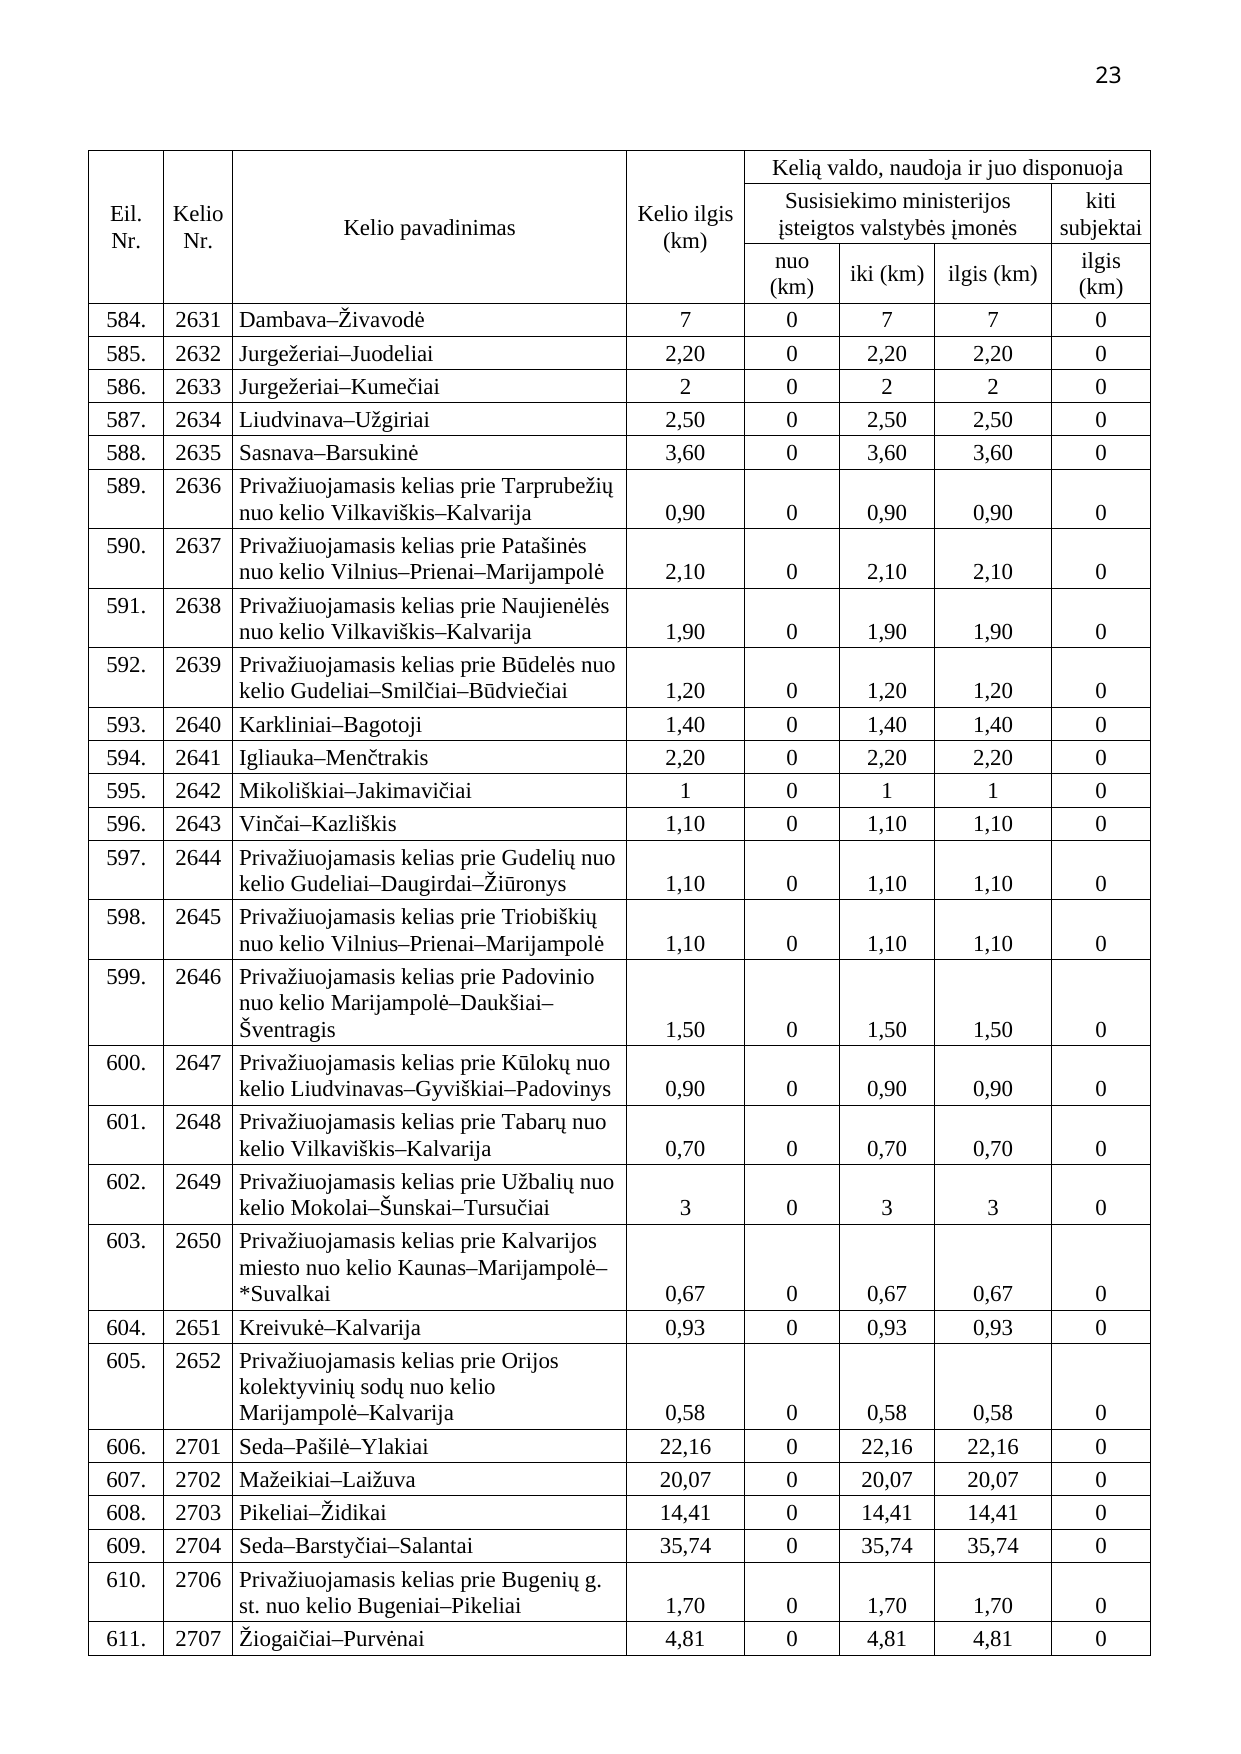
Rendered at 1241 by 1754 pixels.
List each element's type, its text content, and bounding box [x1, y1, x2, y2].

table_cell 590. [89, 529, 163, 588]
table_cell 2 [840, 370, 934, 402]
table_cell 2640 [164, 708, 232, 740]
table_cell nuo (km) [745, 244, 839, 302]
table_cell 0,90 [935, 470, 1051, 528]
table_cell Privažiuojamasis kelias prie Orijos kolektyvinių sodų nuo kelio Marijampolė–Kalvarija [233, 1344, 626, 1429]
table_cell 2633 [164, 370, 232, 402]
table_cell Seda–Pašilė–Ylakiai [233, 1430, 626, 1462]
table_cell 4,81 [935, 1622, 1051, 1654]
table_cell 0 [745, 741, 839, 773]
table_cell 2651 [164, 1311, 232, 1343]
table_cell 2 [935, 370, 1051, 402]
table_cell 2652 [164, 1344, 232, 1429]
table_cell 0 [745, 1530, 839, 1562]
table_cell 1,40 [935, 708, 1051, 740]
table_cell 0,93 [840, 1311, 934, 1343]
table_cell 20,07 [935, 1463, 1051, 1495]
table_cell kiti subjektai [1052, 184, 1150, 243]
table_cell 2701 [164, 1430, 232, 1462]
table_cell 0 [745, 960, 839, 1045]
table_cell 2,20 [627, 741, 744, 773]
table_cell Privažiuojamasis kelias prie Bugenių g. st. nuo kelio Bugeniai–Pikeliai [233, 1563, 626, 1621]
table_cell 2,20 [840, 741, 934, 773]
table_cell 0,70 [840, 1106, 934, 1164]
table_cell 2647 [164, 1046, 232, 1104]
table_cell 35,74 [840, 1530, 934, 1562]
table_header Kelio pavadinimas [233, 151, 626, 302]
table_cell 609. [89, 1530, 163, 1562]
table_cell 2641 [164, 741, 232, 773]
table_cell 2642 [164, 774, 232, 807]
table_cell 0 [1052, 370, 1150, 402]
table_cell 0 [745, 1344, 839, 1429]
table_cell iki (km) [840, 244, 934, 302]
table_cell 0 [1052, 1225, 1150, 1309]
table_cell 2649 [164, 1165, 232, 1224]
table_cell 2,50 [627, 403, 744, 435]
table_cell 1,90 [840, 589, 934, 647]
table_cell 2,20 [935, 741, 1051, 773]
table_cell Privažiuojamasis kelias prie Padovinio nuo kelio Marijampolė–Daukšiai–Šventragis [233, 960, 626, 1045]
table_cell 1,20 [840, 648, 934, 707]
table_cell 0 [1052, 403, 1150, 435]
table_cell Jurgežeriai–Kumečiai [233, 370, 626, 402]
table_cell 0 [745, 370, 839, 402]
table_cell 0 [745, 337, 839, 369]
table_cell 584. [89, 304, 163, 336]
table_cell Kreivukė–Kalvarija [233, 1311, 626, 1343]
table_cell 2,50 [840, 403, 934, 435]
table_cell 0,90 [840, 1046, 934, 1104]
table_cell Mažeikiai–Laižuva [233, 1463, 626, 1495]
table_cell 601. [89, 1106, 163, 1164]
table_cell 0,58 [840, 1344, 934, 1429]
table_cell 608. [89, 1496, 163, 1528]
table_cell 1,50 [935, 960, 1051, 1045]
table_cell Privažiuojamasis kelias prie Kalvarijos miesto nuo kelio Kaunas–Marijampolė–*Suvalkai [233, 1225, 626, 1309]
table_cell Žiogaičiai–Purvėnai [233, 1622, 626, 1654]
table_cell 0,70 [627, 1106, 744, 1164]
table_cell 599. [89, 960, 163, 1045]
table_cell 0 [745, 1225, 839, 1309]
table_cell Dambava–Živavodė [233, 304, 626, 336]
table_cell 0 [1052, 589, 1150, 647]
table_cell Privažiuojamasis kelias prie Tabarų nuo kelio Vilkaviškis–Kalvarija [233, 1106, 626, 1164]
table_cell 606. [89, 1430, 163, 1462]
table_cell Privažiuojamasis kelias prie Tarprubežių nuo kelio Vilkaviškis–Kalvarija [233, 470, 626, 528]
table_cell 0,67 [840, 1225, 934, 1309]
table_cell 0 [1052, 1430, 1150, 1462]
table_cell 0 [1052, 808, 1150, 840]
table_cell 35,74 [935, 1530, 1051, 1562]
table_cell 1,10 [627, 808, 744, 840]
table_cell 1,50 [840, 960, 934, 1045]
table_cell 14,41 [935, 1496, 1051, 1528]
table_cell 1,90 [935, 589, 1051, 647]
table_cell 2632 [164, 337, 232, 369]
table_cell 0 [745, 648, 839, 707]
table_cell 4,81 [627, 1622, 744, 1654]
table_cell 2 [627, 370, 744, 402]
table_cell Privažiuojamasis kelias prie Naujienėlės nuo kelio Vilkaviškis–Kalvarija [233, 589, 626, 647]
table_cell 0 [1052, 741, 1150, 773]
table_cell 0 [1052, 1165, 1150, 1224]
table_cell 2645 [164, 900, 232, 959]
table_cell 0 [745, 1496, 839, 1528]
table_cell 0 [1052, 337, 1150, 369]
table_cell 1,10 [935, 900, 1051, 959]
table_cell Seda–Barstyčiai–Salantai [233, 1530, 626, 1562]
table_cell 1,40 [627, 708, 744, 740]
table_cell 0 [1052, 436, 1150, 468]
table_cell 0 [1052, 1496, 1150, 1528]
table_cell 0,70 [935, 1106, 1051, 1164]
table_cell 0 [745, 1311, 839, 1343]
table_cell 4,81 [840, 1622, 934, 1654]
table_cell 1,10 [840, 808, 934, 840]
table_cell 594. [89, 741, 163, 773]
table_cell 0 [1052, 841, 1150, 899]
table_cell 0 [1052, 960, 1150, 1045]
table_cell 592. [89, 648, 163, 707]
table_cell 2636 [164, 470, 232, 528]
table_cell 1,10 [935, 841, 1051, 899]
table_cell Liudvinava–Užgiriai [233, 403, 626, 435]
table_cell 2634 [164, 403, 232, 435]
table_cell 2639 [164, 648, 232, 707]
table_header Kelio ilgis (km) [627, 151, 744, 302]
table_cell 0 [745, 1430, 839, 1462]
table_cell Susisiekimo ministerijos įsteigtos valstybės įmonės [745, 184, 1051, 243]
table_cell 0,58 [627, 1344, 744, 1429]
table_cell 0 [745, 900, 839, 959]
table_cell 0 [1052, 774, 1150, 807]
table_cell 0 [745, 1165, 839, 1224]
table_cell 20,07 [627, 1463, 744, 1495]
table_cell 602. [89, 1165, 163, 1224]
table_cell 0 [745, 470, 839, 528]
table_cell 3,60 [935, 436, 1051, 468]
table_cell 600. [89, 1046, 163, 1104]
table_cell 589. [89, 470, 163, 528]
table_cell 2,50 [935, 403, 1051, 435]
table_cell 7 [627, 304, 744, 336]
table_cell 1,10 [840, 841, 934, 899]
table_cell 1,10 [627, 841, 744, 899]
table_cell 1,20 [935, 648, 1051, 707]
table_cell Jurgežeriai–Juodeliai [233, 337, 626, 369]
table_cell 607. [89, 1463, 163, 1495]
table_cell Mikoliškiai–Jakimavičiai [233, 774, 626, 807]
table_cell 0 [1052, 900, 1150, 959]
table_cell 2704 [164, 1530, 232, 1562]
table_cell 0 [1052, 1046, 1150, 1104]
table_cell 597. [89, 841, 163, 899]
table_cell 22,16 [840, 1430, 934, 1462]
table_cell 611. [89, 1622, 163, 1654]
table_cell 0 [745, 708, 839, 740]
table_cell 1 [627, 774, 744, 807]
table_cell 0,90 [627, 470, 744, 528]
table_cell Privažiuojamasis kelias prie Užbalių nuo kelio Mokolai–Šunskai–Tursučiai [233, 1165, 626, 1224]
table_cell 14,41 [627, 1496, 744, 1528]
table_cell 0,93 [627, 1311, 744, 1343]
table_cell 3 [840, 1165, 934, 1224]
table_cell 0 [1052, 1311, 1150, 1343]
table_cell Privažiuojamasis kelias prie Triobiškių nuo kelio Vilnius–Prienai–Marijampolė [233, 900, 626, 959]
table_cell 2643 [164, 808, 232, 840]
table_cell 0 [745, 304, 839, 336]
table_cell 1,70 [935, 1563, 1051, 1621]
table_cell 1,10 [627, 900, 744, 959]
table_header Kelio Nr. [164, 151, 232, 302]
table_cell 0 [745, 1463, 839, 1495]
table_cell 0 [745, 808, 839, 840]
table_cell Karkliniai–Bagotoji [233, 708, 626, 740]
table_cell 3,60 [840, 436, 934, 468]
table_cell 2,10 [627, 529, 744, 588]
table_cell 1,10 [840, 900, 934, 959]
table_cell 2703 [164, 1496, 232, 1528]
table_cell 0 [745, 436, 839, 468]
table_cell 0 [745, 1563, 839, 1621]
table_cell 605. [89, 1344, 163, 1429]
table_cell Privažiuojamasis kelias prie Patašinės nuo kelio Vilnius–Prienai–Marijampolė [233, 529, 626, 588]
table_cell 0,90 [627, 1046, 744, 1104]
table_cell 2702 [164, 1463, 232, 1495]
table_cell 2650 [164, 1225, 232, 1309]
table_cell 2707 [164, 1622, 232, 1654]
table_cell 587. [89, 403, 163, 435]
table_cell 1,50 [627, 960, 744, 1045]
table_cell 0 [745, 1622, 839, 1654]
table_cell 0 [1052, 1463, 1150, 1495]
table_cell ilgis (km) [1052, 244, 1150, 302]
table_cell 1,70 [840, 1563, 934, 1621]
table_cell 2706 [164, 1563, 232, 1621]
table_cell 22,16 [935, 1430, 1051, 1462]
table_cell Privažiuojamasis kelias prie Kūlokų nuo kelio Liudvinavas–Gyviškiai–Padovinys [233, 1046, 626, 1104]
table_cell 2648 [164, 1106, 232, 1164]
table_cell 588. [89, 436, 163, 468]
table_cell 2,10 [840, 529, 934, 588]
table_cell 0 [745, 589, 839, 647]
table_cell 0 [1052, 648, 1150, 707]
table_cell 2,20 [935, 337, 1051, 369]
table_cell 2,20 [840, 337, 934, 369]
table_cell 0 [1052, 470, 1150, 528]
table_cell 0 [1052, 708, 1150, 740]
table_cell 0 [745, 1046, 839, 1104]
table_cell 1,40 [840, 708, 934, 740]
table_cell 0,90 [840, 470, 934, 528]
table_cell 1,70 [627, 1563, 744, 1621]
table_cell 1 [935, 774, 1051, 807]
table_cell 0 [1052, 304, 1150, 336]
table_cell 0,93 [935, 1311, 1051, 1343]
table_cell 1 [840, 774, 934, 807]
table_cell 2637 [164, 529, 232, 588]
table_cell 2631 [164, 304, 232, 336]
table_cell 595. [89, 774, 163, 807]
table_cell 0 [745, 1106, 839, 1164]
table_cell 596. [89, 808, 163, 840]
table_cell Vinčai–Kazliškis [233, 808, 626, 840]
table_cell 0 [1052, 1563, 1150, 1621]
table_cell 7 [840, 304, 934, 336]
table_cell 1,10 [935, 808, 1051, 840]
table_header Kelią valdo, naudoja ir juo disponuoja [745, 151, 1150, 183]
table_cell 2,20 [627, 337, 744, 369]
table_cell 0 [1052, 1344, 1150, 1429]
table_cell Igliauka–Menčtrakis [233, 741, 626, 773]
table_header Eil. Nr. [89, 151, 163, 302]
table_cell 0,90 [935, 1046, 1051, 1104]
table_cell 1,20 [627, 648, 744, 707]
table_cell 0,67 [627, 1225, 744, 1309]
table_cell 604. [89, 1311, 163, 1343]
table_cell 0,58 [935, 1344, 1051, 1429]
table_cell 598. [89, 900, 163, 959]
table_cell 585. [89, 337, 163, 369]
table_cell 586. [89, 370, 163, 402]
table_cell 0 [1052, 1106, 1150, 1164]
table_cell 0 [745, 774, 839, 807]
table_cell 2638 [164, 589, 232, 647]
table_cell 0,67 [935, 1225, 1051, 1309]
table_cell Privažiuojamasis kelias prie Gudelių nuo kelio Gudeliai–Daugirdai–Žiūronys [233, 841, 626, 899]
table_cell 0 [745, 403, 839, 435]
table_cell 20,07 [840, 1463, 934, 1495]
table_cell Pikeliai–Židikai [233, 1496, 626, 1528]
table_cell 2635 [164, 436, 232, 468]
table_cell 610. [89, 1563, 163, 1621]
table_cell 14,41 [840, 1496, 934, 1528]
table_cell 2644 [164, 841, 232, 899]
table_cell 1,90 [627, 589, 744, 647]
table_cell 3 [935, 1165, 1051, 1224]
table_cell Sasnava–Barsukinė [233, 436, 626, 468]
table_cell 35,74 [627, 1530, 744, 1562]
table_cell 593. [89, 708, 163, 740]
table_cell 2646 [164, 960, 232, 1045]
table_cell 7 [935, 304, 1051, 336]
table_cell 0 [1052, 1622, 1150, 1654]
table_cell 3 [627, 1165, 744, 1224]
table_cell 22,16 [627, 1430, 744, 1462]
table_cell ilgis (km) [935, 244, 1051, 302]
table_cell 0 [745, 529, 839, 588]
table_cell 603. [89, 1225, 163, 1309]
table_cell Privažiuojamasis kelias prie Būdelės nuo kelio Gudeliai–Smilčiai–Būdviečiai [233, 648, 626, 707]
table_cell 2,10 [935, 529, 1051, 588]
table_cell 0 [1052, 529, 1150, 588]
table_cell 3,60 [627, 436, 744, 468]
table_cell 0 [1052, 1530, 1150, 1562]
table_cell 591. [89, 589, 163, 647]
table_cell 0 [745, 841, 839, 899]
